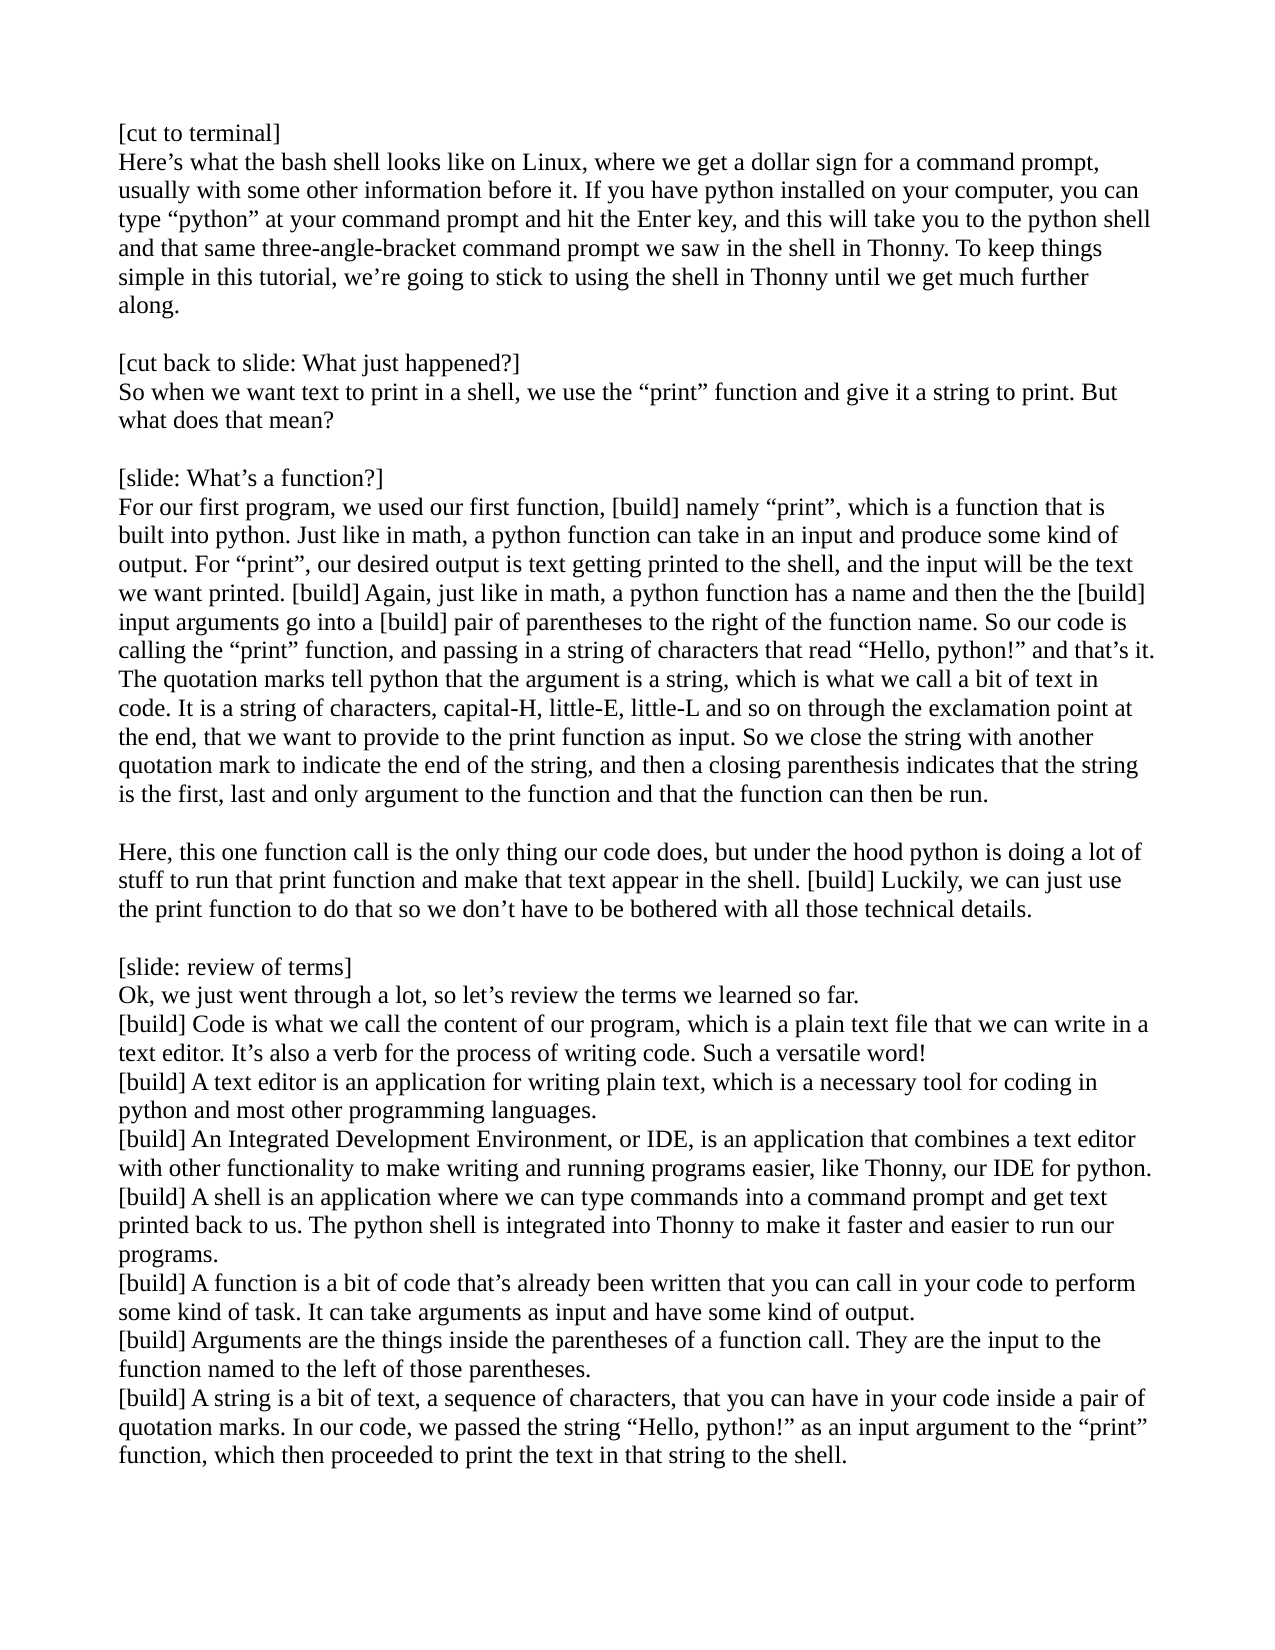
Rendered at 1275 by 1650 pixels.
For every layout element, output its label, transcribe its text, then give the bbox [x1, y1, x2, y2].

text [build] A function is a bit of code that’s already been written that you can call in your code to perform some kind of task. It can take arguments as input and have some kind of output. [118, 1268, 1157, 1326]
text [build] A text editor is an application for writing plain text, which is a necessary tool for coding in python and most other programming languages. [118, 1067, 1157, 1124]
text [build] Arguments are the things inside the parentheses of a function call. They are the input to the function named to the left of those parentheses. [118, 1326, 1157, 1383]
text [slide: What’s a function?] [118, 463, 1157, 492]
text So when we want text to print in a shell, we use the “print” function and give it a string to print. But what does that mean? [118, 377, 1157, 434]
text [build] A shell is an application where we can type commands into a command prompt and get text printed back to us. The python shell is integrated into Thonny to make it faster and easier to run our programs. [118, 1182, 1157, 1268]
text For our first program, we used our first function, [build] namely “print”, which is a function that is built into python. Just like in math, a python function can take in an input and produce some kind of output. For “print”, our desired output is text getting printed to the shell, and the input will be the text we want printed. [build] Again, just like in math, a python function has a name and then the the [build] input arguments go into a [build] pair of parentheses to the right of the function name. So our code is calling the “print” function, and passing in a string of characters that read “Hello, python!” and that’s it. The quotation marks tell python that the argument is a string, which is what we call a bit of text in code. It is a string of characters, capital-H, little-E, little-L and so on through the exclamation point at the end, that we want to provide to the print function as input. So we close the string with another quotation mark to indicate the end of the string, and then a closing parenthesis indicates that the string is the first, last and only argument to the function and that the function can then be run. [118, 492, 1157, 808]
text [slide: review of terms] [118, 952, 1157, 981]
text Here, this one function call is the only thing our code does, but under the hood python is doing a lot of stuff to run that print function and make that text appear in the shell. [build] Luckily, we can just use the print function to do that so we don’t have to be bothered with all those technical details. [118, 837, 1157, 923]
text [build] An Integrated Development Environment, or IDE, is an application that combines a text editor with other functionality to make writing and running programs easier, like Thonny, our IDE for python. [118, 1124, 1157, 1182]
text [build] A string is a bit of text, a sequence of characters, that you can have in your code inside a pair of quotation marks. In our code, we passed the string “Hello, python!” as an input argument to the “print” function, which then proceeded to print the text in that string to the shell. [118, 1383, 1157, 1469]
text [cut to terminal] [118, 118, 1157, 147]
text Ok, we just went through a lot, so let’s review the terms we learned so far. [118, 981, 1157, 1009]
text [build] Code is what we call the content of our program, which is a plain text file that we can write in a text editor. It’s also a verb for the process of writing code. Such a versatile word! [118, 1009, 1157, 1067]
text Here’s what the bash shell looks like on Linux, where we get a dollar sign for a command prompt, usually with some other information before it. If you have python installed on your computer, you can type “python” at your command prompt and hit the Enter key, and this will take you to the python shell and that same three-angle-bracket command prompt we saw in the shell in Thonny. To keep things simple in this tutorial, we’re going to stick to using the shell in Thonny until we get much further along. [118, 147, 1157, 319]
text [cut back to slide: What just happened?] [118, 348, 1157, 377]
